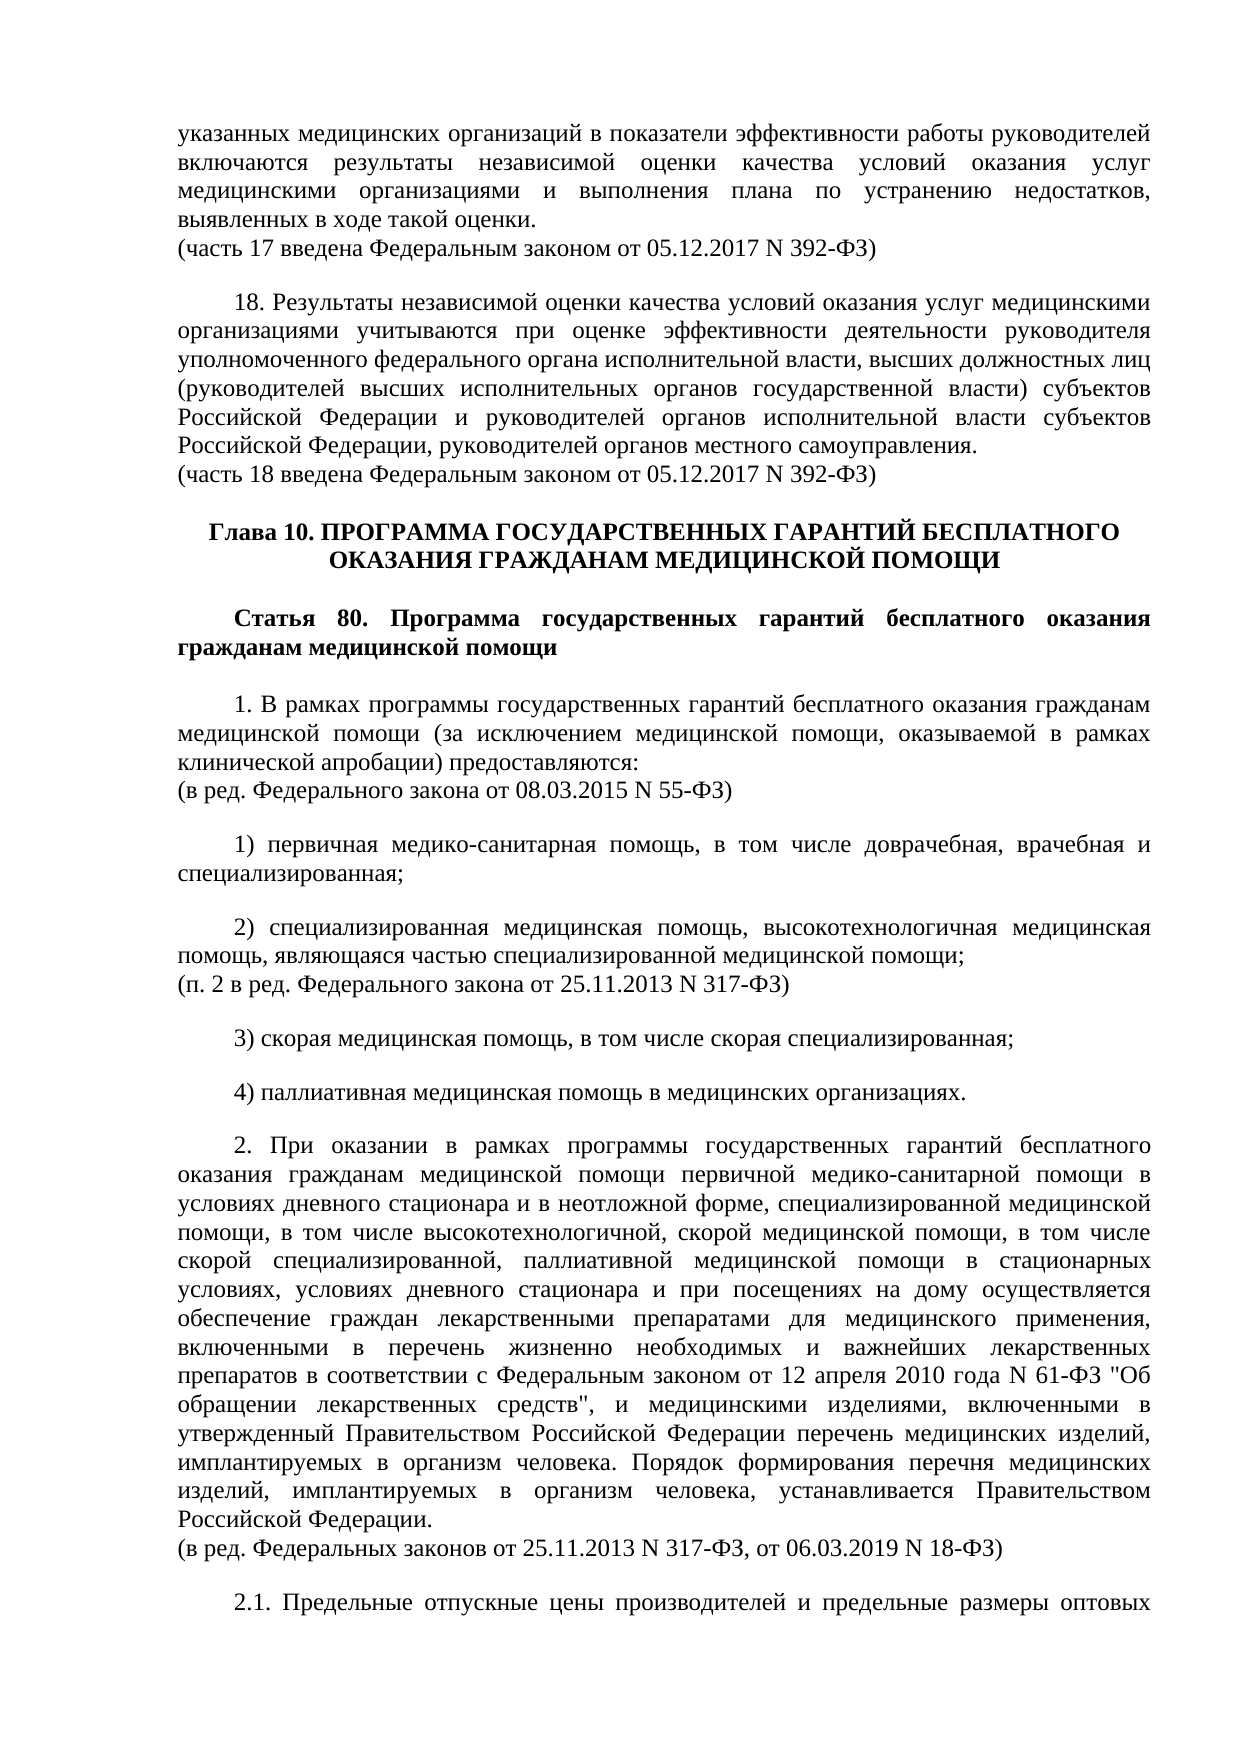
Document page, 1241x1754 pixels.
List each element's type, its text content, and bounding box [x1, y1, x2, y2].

text (в ред. Федерального закона от 08.03.2015 N 55-ФЗ) [177, 776, 1152, 804]
title ОКАЗАНИЯ ГРАЖДАНАМ МЕДИЦИНСКОЙ ПОМОЩИ [177, 546, 1152, 574]
text 2.1. Предельные отпускные цены производителей и предельные размеры оптовых [177, 1587, 1152, 1616]
text 3) скорая медицинская помощь, в том числе скорая специализированная; [177, 1023, 1152, 1052]
text 2) специализированная медицинская помощь, высокотехнологичная медицинская помощь, являющаяся частью специализированной медицинской помощи; [177, 912, 1152, 969]
text (в ред. Федеральных законов от 25.11.2013 N 317-ФЗ, от 06.03.2019 N 18-ФЗ) [177, 1533, 1152, 1562]
text (п. 2 в ред. Федерального закона от 25.11.2013 N 317-ФЗ) [177, 969, 1152, 998]
text 4) паллиативная медицинская помощь в медицинских организациях. [177, 1077, 1152, 1106]
text (часть 18 введена Федеральным законом от 05.12.2017 N 392-ФЗ) [177, 459, 1152, 488]
title Глава 10. ПРОГРАММА ГОСУДАРСТВЕННЫХ ГАРАНТИЙ БЕСПЛАТНОГО [177, 517, 1152, 546]
text 2. При оказании в рамках программы государственных гарантий бесплатного оказания гражданам медицинской помощи первичной медико-санитарной помощи в условиях дневного стационара и в неотложной форме, специализированной медицинской помощи, в том числе высокотехнологичной, скорой медицинской помощи, в том числе скорой специализированной, паллиативной медицинской помощи в стационарных условиях, условиях дневного стационара и при посещениях на дому осуществляется обеспечение граждан лекарственными препаратами для медицинского применения, включенными в перечень жизненно необходимых и важнейших лекарственных препаратов в соответствии с Федеральным законом от 12 апреля 2010 года N 61-ФЗ "Об обращении лекарственных средств", и медицинскими изделиями, включенными в утвержденный Правительством Российской Федерации перечень медицинских изделий, имплантируемых в организм человека. Порядок формирования перечня медицинских изделий, имплантируемых в организм человека, устанавливается Правительством Российской Федерации. [177, 1131, 1152, 1533]
text 1) первичная медико-санитарная помощь, в том числе доврачебная, врачебная и специализированная; [177, 829, 1152, 887]
text (часть 17 введена Федеральным законом от 05.12.2017 N 392-ФЗ) [177, 233, 1152, 262]
title Статья 80. Программа государственных гарантий бесплатного оказания гражданам медицинской помощи [177, 603, 1152, 661]
text 1. В рамках программы государственных гарантий бесплатного оказания гражданам медицинской помощи (за исключением медицинской помощи, оказываемой в рамках клинической апробации) предоставляются: [177, 689, 1152, 776]
text 18. Результаты независимой оценки качества условий оказания услуг медицинскими организациями учитываются при оценке эффективности деятельности руководителя уполномоченного федерального органа исполнительной власти, высших должностных лиц (руководителей высших исполнительных органов государственной власти) субъектов Российской Федерации и руководителей органов исполнительной власти субъектов Российской Федерации, руководителей органов местного самоуправления. [177, 287, 1152, 459]
text указанных медицинских организаций в показатели эффективности работы руководителей включаются результаты независимой оценки качества условий оказания услуг медицинскими организациями и выполнения плана по устранению недостатков, выявленных в ходе такой оценки. [177, 118, 1152, 233]
